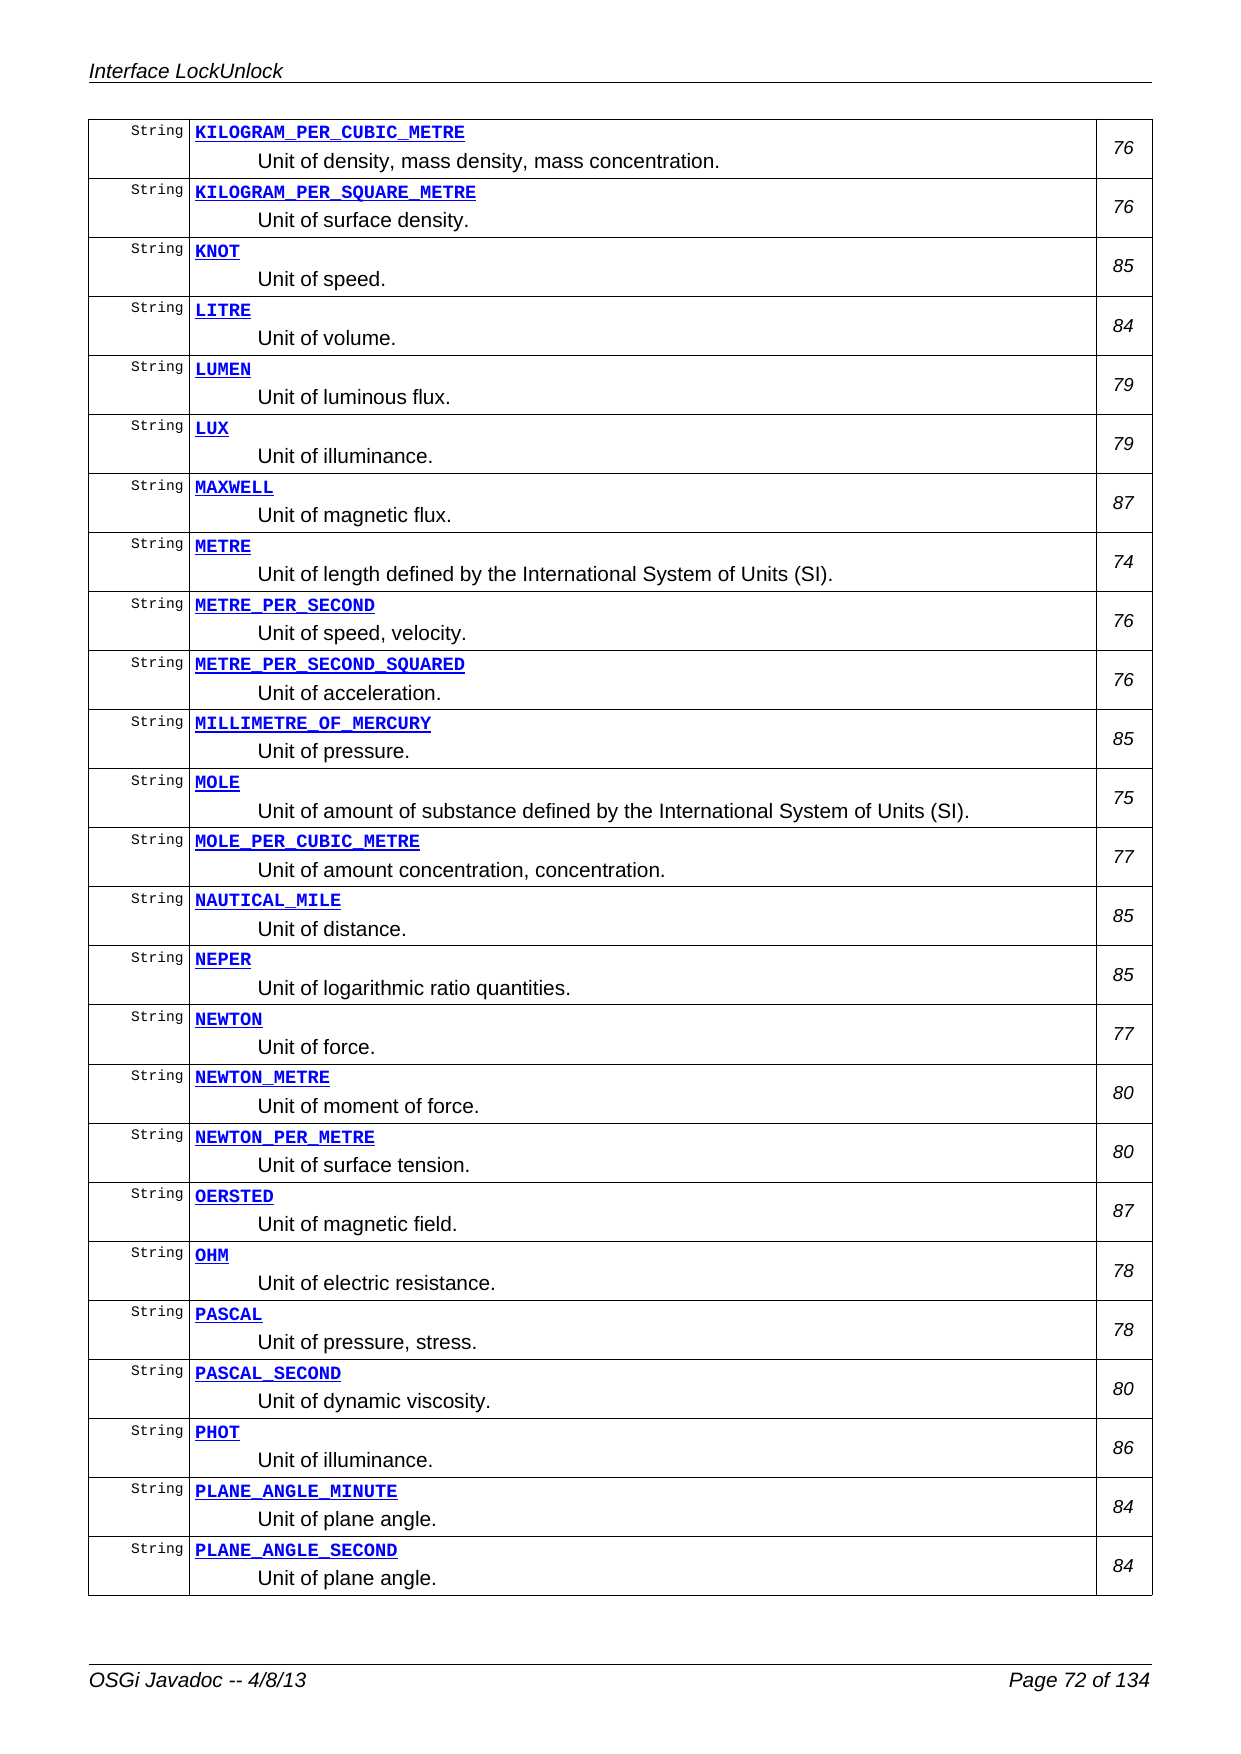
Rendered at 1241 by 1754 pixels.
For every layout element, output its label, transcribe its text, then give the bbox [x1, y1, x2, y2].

table_cell String [89, 1301, 189, 1359]
table_cell 76 [1097, 120, 1152, 177]
table_cell 76 [1097, 179, 1152, 237]
table_cell String [89, 828, 189, 886]
table_cell KNOT Unit of speed. [190, 238, 1096, 296]
table_cell 86 [1097, 1419, 1152, 1477]
table_cell METRE Unit of length defined by the International System of Units (SI). [190, 533, 1096, 591]
table_cell 80 [1097, 1360, 1152, 1418]
table_cell 79 [1097, 415, 1152, 473]
table_cell String [89, 1005, 189, 1063]
table_cell String [89, 651, 189, 709]
table_cell PLANE_ANGLE_MINUTE Unit of plane angle. [190, 1478, 1096, 1536]
table_cell String [89, 1360, 189, 1418]
table_cell String [89, 946, 189, 1004]
table_cell String [89, 120, 189, 177]
table_cell MILLIMETRE_OF_MERCURY Unit of pressure. [190, 710, 1096, 768]
table_cell LUMEN Unit of luminous flux. [190, 356, 1096, 414]
table_cell OHM Unit of electric resistance. [190, 1242, 1096, 1300]
table_cell String [89, 1124, 189, 1182]
table_cell String [89, 1419, 189, 1477]
table_cell PLANE_ANGLE_SECOND Unit of plane angle. [190, 1537, 1096, 1595]
table_cell String [89, 474, 189, 532]
table_cell String [89, 415, 189, 473]
table_cell PASCAL Unit of pressure, stress. [190, 1301, 1096, 1359]
table_cell String [89, 1537, 189, 1595]
table_cell String [89, 356, 189, 414]
table_cell String [89, 769, 189, 827]
table_cell MOLE_PER_CUBIC_METRE Unit of amount concentration, concentration. [190, 828, 1096, 886]
table_cell String [89, 238, 189, 296]
table_cell 85 [1097, 238, 1152, 296]
table_cell String [89, 592, 189, 650]
table_cell 77 [1097, 828, 1152, 886]
table_cell 76 [1097, 592, 1152, 650]
table_cell 84 [1097, 1537, 1152, 1595]
table_cell KILOGRAM_PER_SQUARE_METRE Unit of surface density. [190, 179, 1096, 237]
table_cell 78 [1097, 1242, 1152, 1300]
table_cell MOLE Unit of amount of substance defined by the International System of Units (SI). [190, 769, 1096, 827]
table_cell 87 [1097, 474, 1152, 532]
table_cell PASCAL_SECOND Unit of dynamic viscosity. [190, 1360, 1096, 1418]
table_cell NEWTON Unit of force. [190, 1005, 1096, 1063]
table_cell 76 [1097, 651, 1152, 709]
table_cell LITRE Unit of volume. [190, 297, 1096, 355]
table_cell METRE_PER_SECOND Unit of speed, velocity. [190, 592, 1096, 650]
table_cell METRE_PER_SECOND_SQUARED Unit of acceleration. [190, 651, 1096, 709]
table_cell PHOT Unit of illuminance. [190, 1419, 1096, 1477]
table_cell 78 [1097, 1301, 1152, 1359]
table_cell 87 [1097, 1183, 1152, 1241]
table_cell NAUTICAL_MILE Unit of distance. [190, 887, 1096, 945]
table_cell 80 [1097, 1124, 1152, 1182]
table_cell LUX Unit of illuminance. [190, 415, 1096, 473]
table_cell 77 [1097, 1005, 1152, 1063]
table_cell 85 [1097, 946, 1152, 1004]
table_cell 75 [1097, 769, 1152, 827]
table_cell String [89, 887, 189, 945]
table_cell 84 [1097, 297, 1152, 355]
table_cell 84 [1097, 1478, 1152, 1536]
table_cell String [89, 533, 189, 591]
table_cell OERSTED Unit of magnetic field. [190, 1183, 1096, 1241]
table_cell 74 [1097, 533, 1152, 591]
table_cell KILOGRAM_PER_CUBIC_METRE Unit of density, mass density, mass concentration. [190, 120, 1096, 177]
table_cell NEWTON_PER_METRE Unit of surface tension. [190, 1124, 1096, 1182]
table_cell 85 [1097, 710, 1152, 768]
table_cell String [89, 297, 189, 355]
table_cell String [89, 1242, 189, 1300]
table_cell 79 [1097, 356, 1152, 414]
table_cell String [89, 179, 189, 237]
table_cell String [89, 1478, 189, 1536]
table_cell NEPER Unit of logarithmic ratio quantities. [190, 946, 1096, 1004]
table_cell NEWTON_METRE Unit of moment of force. [190, 1065, 1096, 1122]
table_cell 85 [1097, 887, 1152, 945]
table_cell 80 [1097, 1065, 1152, 1122]
table_cell MAXWELL Unit of magnetic flux. [190, 474, 1096, 532]
table_cell String [89, 1183, 189, 1241]
table_cell String [89, 710, 189, 768]
table_cell String [89, 1065, 189, 1122]
